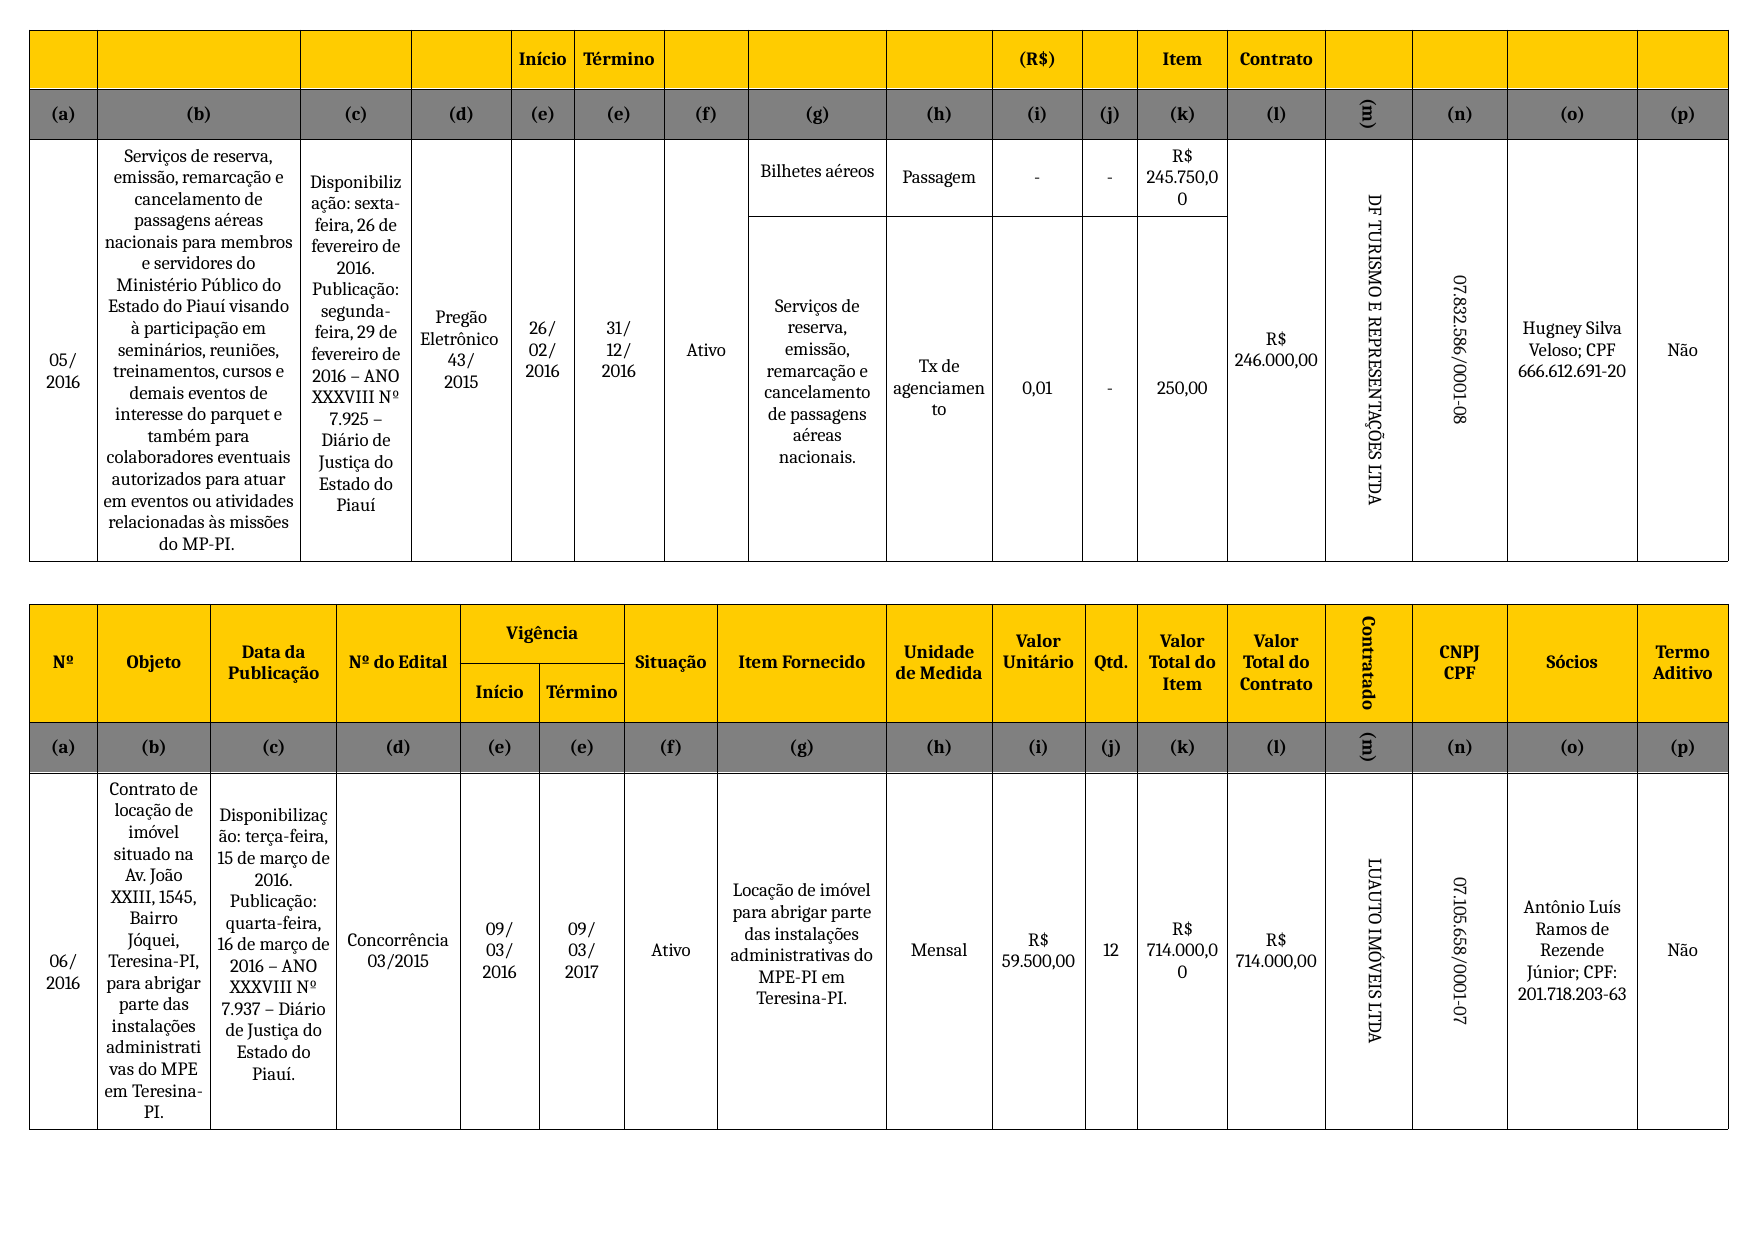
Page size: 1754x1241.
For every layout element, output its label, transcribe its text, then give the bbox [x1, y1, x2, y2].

table_header Contrato [1228, 31, 1325, 88]
table_cell (f) [625, 723, 717, 772]
table_cell (e) [575, 90, 664, 139]
table_cell Não [1638, 140, 1728, 561]
table_cell Passagem [887, 140, 992, 216]
table_cell (g) [718, 723, 886, 772]
table_header [1083, 31, 1137, 88]
table_cell Tx de agenciamento [887, 217, 992, 561]
table_cell (n) [1413, 90, 1507, 139]
table_cell 06/ 2016 [30, 774, 97, 1129]
table_cell Início [512, 31, 574, 88]
table_cell R$ 59.500,00 [993, 774, 1085, 1129]
table_cell Início [461, 664, 539, 722]
table_cell Antônio Luís Ramos de Rezende Júnior; CPF: 201.718.203-63 [1508, 774, 1637, 1129]
table_cell Serviços de reserva, emissão, remarcação e cancelamento de passagens aéreas nacionais. [749, 217, 886, 561]
table_header Item [1138, 31, 1227, 88]
table_cell (p) [1638, 723, 1728, 772]
table_cell R$ 714.000,00 [1228, 774, 1325, 1129]
table_header Item Fornecido [718, 605, 886, 722]
table_cell Pregão Eletrônico 43/ 2015 [412, 140, 511, 561]
table_cell 31/ 12/ 2016 [575, 140, 664, 561]
table_cell (o) [1508, 723, 1637, 772]
table_cell (n) [1413, 723, 1507, 772]
table_cell (f) [665, 90, 748, 139]
table_cell (h) [887, 90, 992, 139]
table_cell Ativo [625, 774, 717, 1129]
table_header [1326, 31, 1412, 88]
table_cell (g) [749, 90, 886, 139]
table_cell - [993, 140, 1082, 216]
table_cell (h) [887, 723, 992, 772]
table_header [749, 31, 886, 88]
table_cell (e) [461, 723, 539, 772]
table_header [1413, 31, 1507, 88]
table_header Valor Total do Item [1138, 605, 1227, 722]
table_cell (b) [98, 723, 210, 772]
table_header Unidade de Medida [887, 605, 992, 722]
table_cell (d) [412, 90, 511, 139]
table_header Vigência [461, 605, 624, 663]
table_header [665, 31, 748, 88]
table_cell (k) [1138, 723, 1227, 772]
table_cell Término [540, 664, 624, 722]
table_cell Hugney Silva Veloso; CPF 666.612.691-20 [1508, 140, 1637, 561]
table_cell Serviços de reserva, emissão, remarcação e cancelamento de passagens aéreas nacionais para membros e servidores do Ministério Público do Estado do Piauí visando à participação em seminários, reuniões, treinamentos, cursos e demais eventos de interesse do parquet e também para colaboradores eventuais autorizados para atuar em eventos ou atividades relacionadas às missões do MP-PI. [98, 140, 300, 561]
table_cell (a) [30, 723, 97, 772]
table_header Valor Unitário [993, 605, 1085, 722]
table_cell LUAUTO IMÓVEIS LTDA [1326, 774, 1412, 1129]
table_header Valor Total do Contrato [1228, 605, 1325, 722]
table_cell (a) [30, 90, 97, 139]
table_cell R$ 245.750,00 [1138, 140, 1227, 216]
table_cell 07.105.658/0001-07 [1413, 774, 1507, 1129]
table_header [1638, 31, 1728, 88]
table_cell (i) [993, 90, 1082, 139]
table_cell - [1083, 217, 1137, 561]
table_cell (e) [540, 723, 624, 772]
table_header Qtd. [1086, 605, 1137, 722]
table_cell (j) [1086, 723, 1137, 772]
table_cell Disponibilização: sexta-feira, 26 de fevereiro de 2016. Publicação: segunda-feira, 29 de fevereiro de 2016 – ANO XXXVIII Nº 7.925 – Diário de Justiça do Estado do Piauí [301, 140, 411, 561]
table_header [1508, 31, 1637, 88]
table_cell (l) [1228, 90, 1325, 139]
table_cell DF TURISMO E REPRESENTAÇÕES LTDA [1326, 140, 1412, 561]
table_cell (p) [1638, 90, 1728, 139]
table_header [30, 31, 97, 88]
table_header Termo Aditivo [1638, 605, 1728, 722]
table_cell 250,00 [1138, 217, 1227, 561]
table_cell (c) [301, 90, 411, 139]
table_header [98, 31, 300, 88]
table_header [887, 31, 992, 88]
table_cell Mensal [887, 774, 992, 1129]
table_cell Bilhetes aéreos [749, 140, 886, 216]
table_cell 0,01 [993, 217, 1082, 561]
table_cell Término [575, 31, 664, 88]
table_header CNPJ CPF [1413, 605, 1507, 722]
table_cell Contrato de locação de imóvel situado na Av. João XXIII, 1545, Bairro Jóquei, Teresina-PI, para abrigar parte das instalações administrativas do MPE em Teresina-PI. [98, 774, 210, 1129]
table_cell (b) [98, 90, 300, 139]
table_cell 09/ 03/ 2016 [461, 774, 539, 1129]
table_cell (j) [1083, 90, 1137, 139]
table_header Nº do Edital [337, 605, 460, 722]
table_cell Locação de imóvel para abrigar parte das instalações administrativas do MPE-PI em Teresina-PI. [718, 774, 886, 1129]
table_cell (m) [1326, 723, 1412, 772]
table_header Contratado [1326, 605, 1412, 722]
table_cell (c) [211, 723, 336, 772]
table_cell Ativo [665, 140, 748, 561]
table_cell (m) [1326, 90, 1412, 139]
table_header Objeto [98, 605, 210, 722]
table_cell Não [1638, 774, 1728, 1129]
table_header (R$) [993, 31, 1082, 88]
table_header [301, 31, 411, 88]
table_header Situação [625, 605, 717, 722]
table_cell Disponibilização: terça-feira, 15 de março de 2016. Publicação: quarta-feira, 16 de março de 2016 – ANO XXXVIII Nº 7.937 – Diário de Justiça do Estado do Piauí. [211, 774, 336, 1129]
table_cell (o) [1508, 90, 1637, 139]
table_cell Concorrência 03/2015 [337, 774, 460, 1129]
table_cell (d) [337, 723, 460, 772]
table_cell 07.832.586/0001-08 [1413, 140, 1507, 561]
table_cell 09/ 03/ 2017 [540, 774, 624, 1129]
table_cell - [1083, 140, 1137, 216]
table_cell R$ 714.000,00 [1138, 774, 1227, 1129]
table_header Sócios [1508, 605, 1637, 722]
table_cell (k) [1138, 90, 1227, 139]
table_cell (e) [512, 90, 574, 139]
table_header Nº [30, 605, 97, 722]
table_header Data da Publicação [211, 605, 336, 722]
table_cell (l) [1228, 723, 1325, 772]
table_cell 26/ 02/ 2016 [512, 140, 574, 561]
table_cell 12 [1086, 774, 1137, 1129]
table_header [412, 31, 511, 88]
table_cell 05/ 2016 [30, 140, 97, 561]
table_cell (i) [993, 723, 1085, 772]
table_cell R$ 246.000,00 [1228, 140, 1325, 561]
